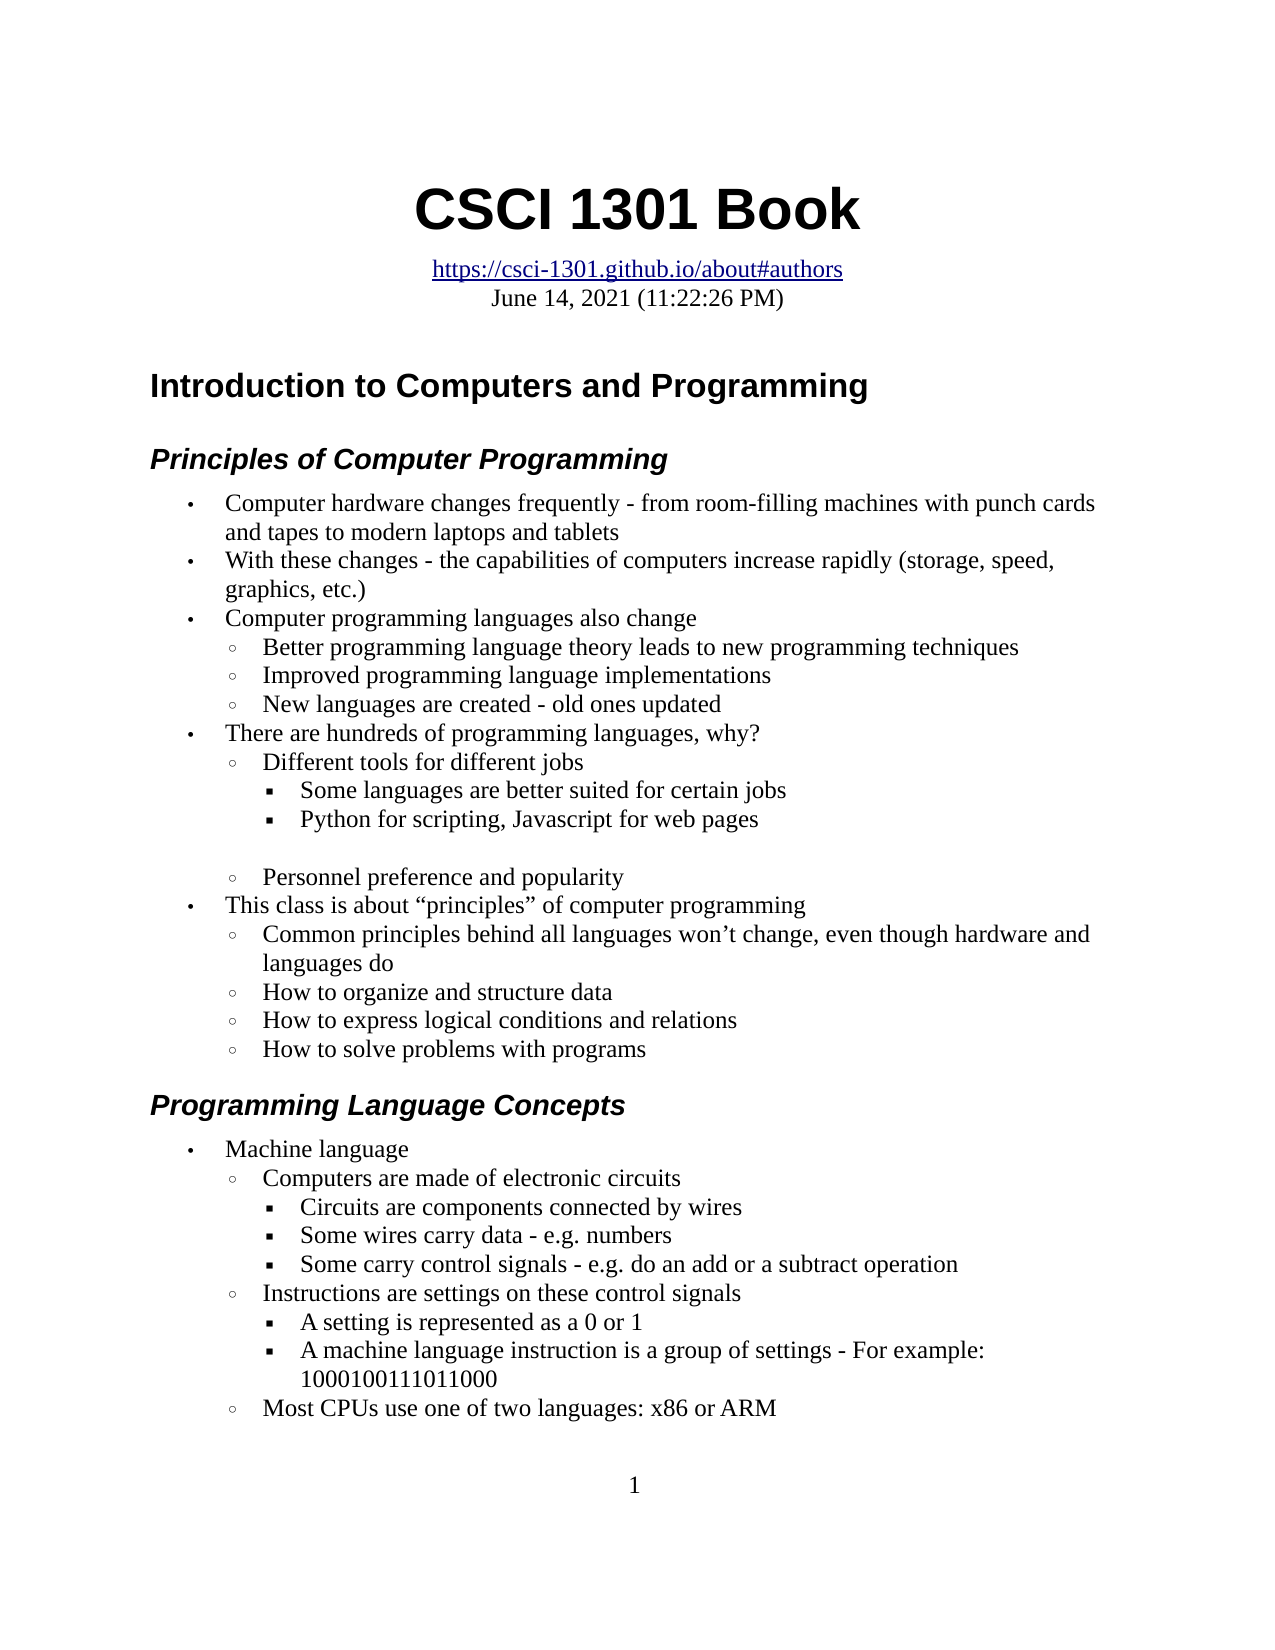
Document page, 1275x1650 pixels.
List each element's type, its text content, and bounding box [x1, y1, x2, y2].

list Computers are made of electronic circuits [225, 1163, 1125, 1192]
text https://csci-1301.github.io/about#authors [150, 254, 1125, 283]
list Circuits are components connected by wires [262, 1192, 1125, 1220]
subtitle Principles of Computer Programming [150, 442, 1125, 476]
list Better programming language theory leads to new programming techniques [225, 632, 1125, 661]
subtitle Introduction to Computers and Programming [150, 366, 1125, 404]
list Machine language [187, 1134, 1125, 1163]
list How to solve problems with programs [225, 1034, 1125, 1063]
list Instructions are settings on these control signals [225, 1278, 1125, 1307]
list Common principles behind all languages won’t change, even though hardware and languages do [225, 919, 1125, 977]
list Some languages are better suited for certain jobs [262, 776, 1125, 804]
subtitle Programming Language Concepts [150, 1088, 1125, 1122]
list This class is about “principles” of computer programming [187, 891, 1125, 919]
list Some carry control signals - e.g. do an add or a subtract operation [262, 1249, 1125, 1278]
list With these changes - the capabilities of computers increase rapidly (storage, speed, graphics, etc.) [187, 546, 1125, 603]
list Most CPUs use one of two languages: x86 or ARM [225, 1393, 1125, 1422]
list Improved programming language implementations [225, 661, 1125, 689]
list Python for scripting, Javascript for web pages [262, 804, 1125, 862]
list Computer hardware changes frequently - from room-filling machines with punch cards and tapes to modern laptops and tablets [187, 488, 1125, 546]
list Computer programming languages also change [187, 603, 1125, 632]
list How to express logical conditions and relations [225, 1006, 1125, 1034]
list A machine language instruction is a group of settings - For example: 1000100111011000 [262, 1335, 1125, 1393]
list There are hundreds of programming languages, why? [187, 718, 1125, 747]
list A setting is represented as a 0 or 1 [262, 1307, 1125, 1335]
text June 14, 2021 (11:22:26 PM) [150, 283, 1125, 312]
list Some wires carry data - e.g. numbers [262, 1220, 1125, 1249]
list Personnel preference and popularity [225, 862, 1125, 891]
list New languages are created - old ones updated [225, 689, 1125, 718]
title CSCI 1301 Book [150, 175, 1125, 242]
list Different tools for different jobs [225, 747, 1125, 776]
list How to organize and structure data [225, 977, 1125, 1006]
